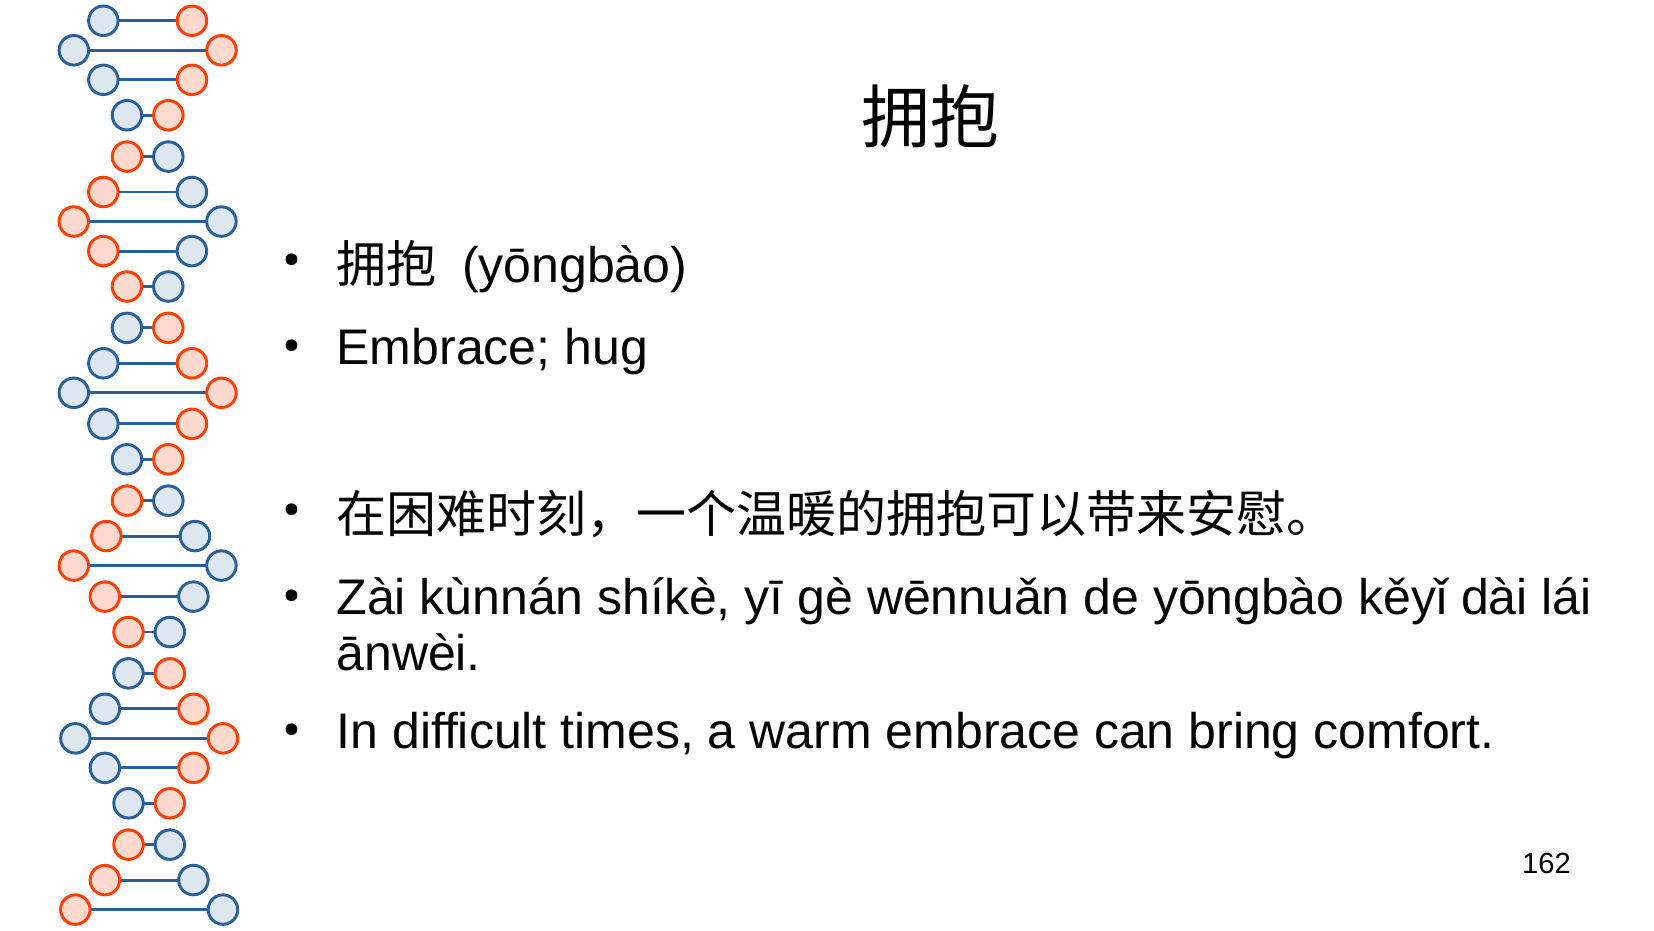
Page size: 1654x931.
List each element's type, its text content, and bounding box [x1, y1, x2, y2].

title 拥抱 [265, 35, 1595, 189]
list 拥抱 (yōngbào) Embrace; hug 在困难时刻，一个温暖的拥抱可以带来安慰。 Zài kùnnán shíkè, yī gè wēnnuǎn de yōngbào kěyǐ dài lái ānwèi. In difficult times, a warm embrace can bring comfort. [265, 224, 1595, 764]
